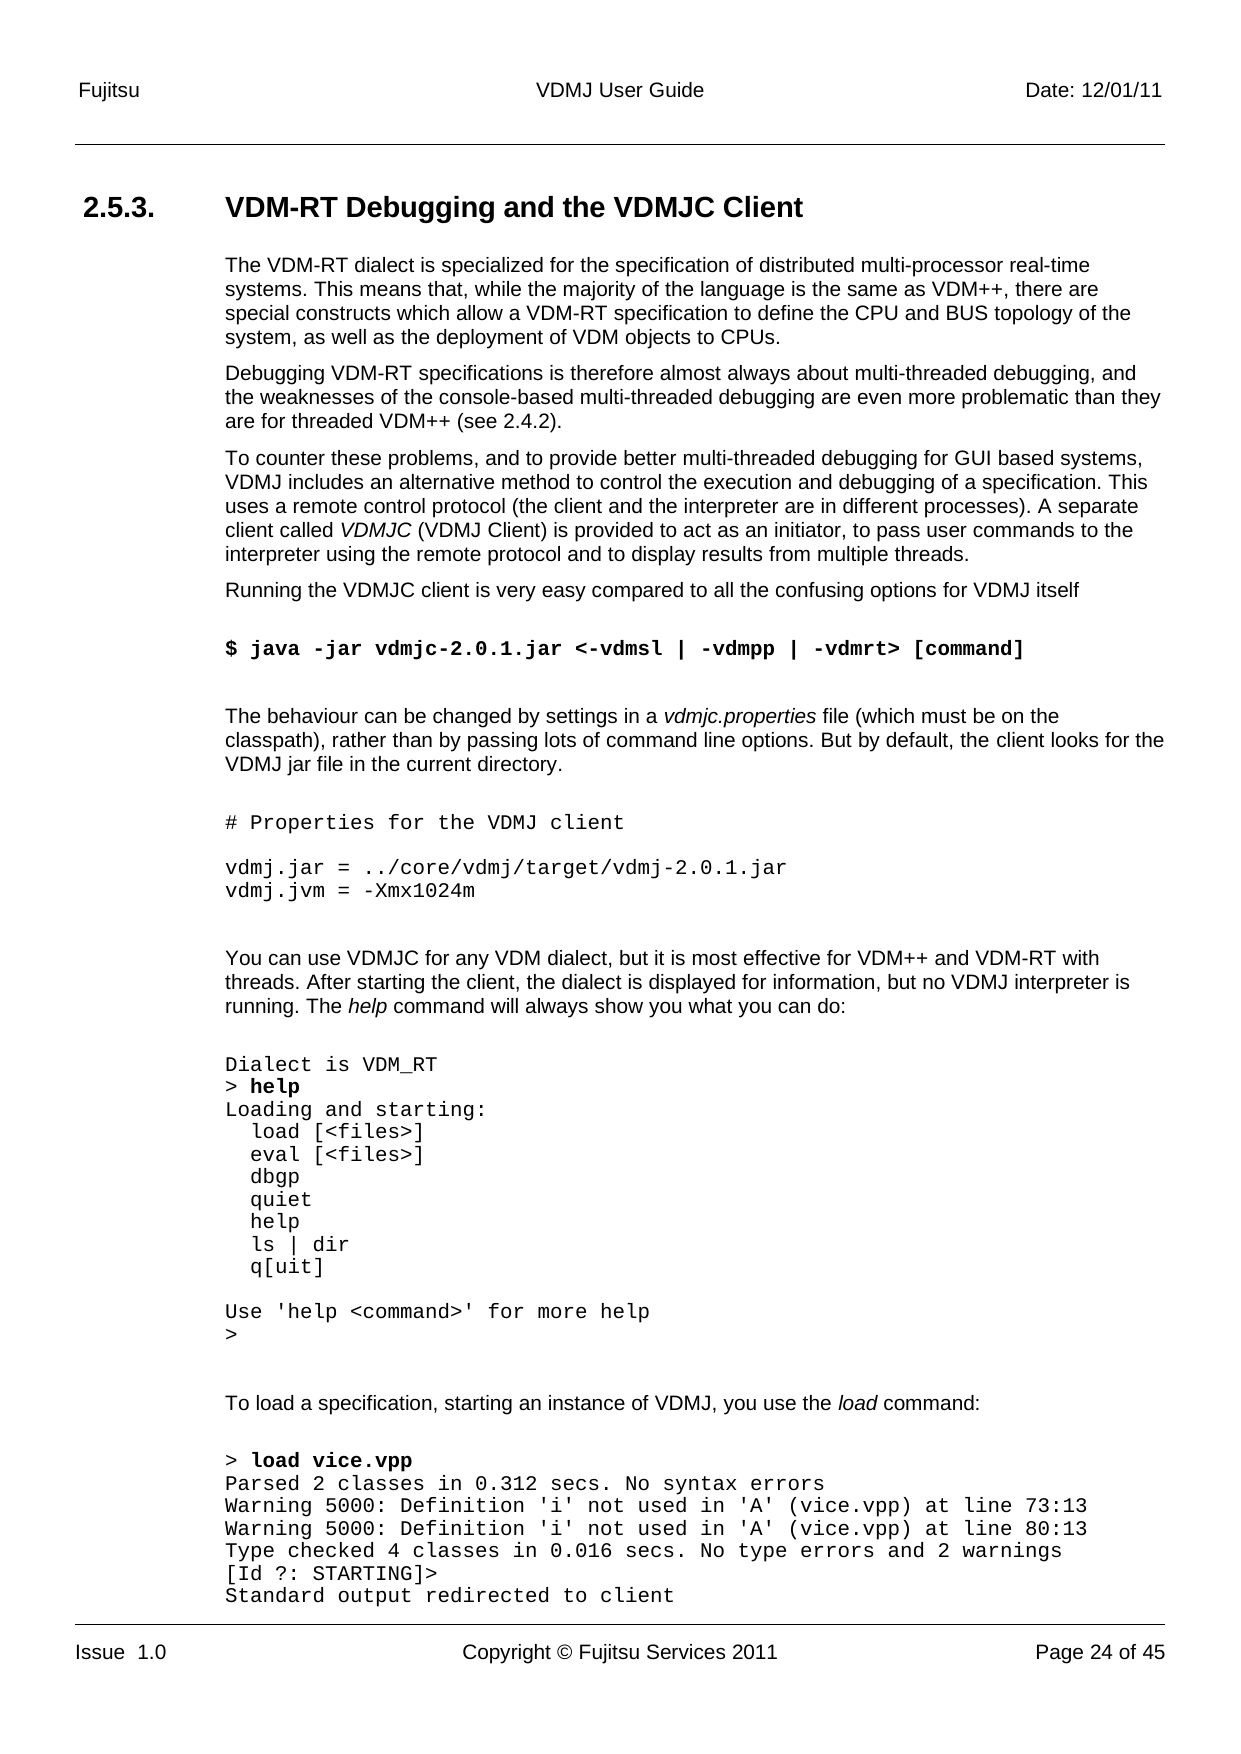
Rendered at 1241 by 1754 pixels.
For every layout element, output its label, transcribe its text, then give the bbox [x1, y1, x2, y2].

text $ java -jar vdmjc-2.0.1.jar <-vdmsl | -vdmpp | -vdmrt> [command] [225, 637, 1165, 660]
text Standard output redirected to client [225, 1585, 1165, 1607]
text vdmj.jvm = -Xmx1024m [225, 879, 1165, 902]
text To load a specification, starting an instance of VDMJ, you use the load command: [225, 1391, 1165, 1415]
text Type checked 4 classes in 0.016 secs. No type errors and 2 warnings [225, 1540, 1165, 1562]
text Use 'help <command>' for more help [225, 1301, 1165, 1323]
text Debugging VDM-RT specifications is therefore almost always about multi-threaded debugging, and the weaknesses of the console-based multi-threaded debugging are even more problematic than they are for threaded VDM++ (see 2.4.2). [225, 362, 1165, 433]
text To counter these problems, and to provide better multi-threaded debugging for GUI based systems, VDMJ includes an alternative method to control the execution and debugging of a specification. This uses a remote control protocol (the client and the interpreter are in different processes). A separate client called VDMJC (VDMJ Client) is provided to act as an initiator, to pass user commands to the interpreter using the remote protocol and to display results from multiple threads. [225, 446, 1165, 566]
text Loading and starting: [225, 1098, 1165, 1121]
text Dialect is VDM_RT [225, 1053, 1165, 1076]
text > load vice.vpp [225, 1450, 1165, 1472]
text The VDM-RT dialect is specialized for the specification of distributed multi-processor real-time systems. This means that, while the majority of the language is the same as VDM++, there are special constructs which allow a VDM-RT specification to define the CPU and BUS topology of the system, as well as the deployment of VDM objects to CPUs. [225, 253, 1165, 349]
text Warning 5000: Definition 'i' not used in 'A' (vice.vpp) at line 80:13 [225, 1517, 1165, 1540]
text help [225, 1211, 1165, 1233]
text ls | dir [225, 1233, 1165, 1256]
text q[uit] [225, 1256, 1165, 1278]
text eval [<files>] [225, 1143, 1165, 1166]
text Running the VDMJC client is very easy compared to all the confusing options for VDMJ itself [225, 578, 1165, 602]
text quiet [225, 1188, 1165, 1211]
text > [225, 1323, 1165, 1346]
text # Properties for the VDMJ client [225, 812, 1165, 834]
text > help [225, 1076, 1165, 1098]
text Warning 5000: Definition 'i' not used in 'A' (vice.vpp) at line 73:13 [225, 1495, 1165, 1517]
text Parsed 2 classes in 0.312 secs. No syntax errors [225, 1472, 1165, 1495]
text You can use VDMJC for any VDM dialect, but it is most effective for VDM++ and VDM-RT with threads. After starting the client, the dialect is displayed for information, but no VDMJ interpreter is running. The help command will always show you what you can do: [225, 947, 1165, 1018]
text The behaviour can be changed by settings in a vdmjc.properties file (which must be on the classpath), rather than by passing lots of command line options. But by default, the client looks for the VDMJ jar file in the current directory. [225, 705, 1165, 777]
subtitle VDM-RT Debugging and the VDMJC Client [75, 190, 1165, 223]
text dbgp [225, 1166, 1165, 1188]
text [Id ?: STARTING]> [225, 1562, 1165, 1585]
text load [<files>] [225, 1121, 1165, 1143]
text vdmj.jar = ../core/vdmj/target/vdmj-2.0.1.jar [225, 857, 1165, 879]
